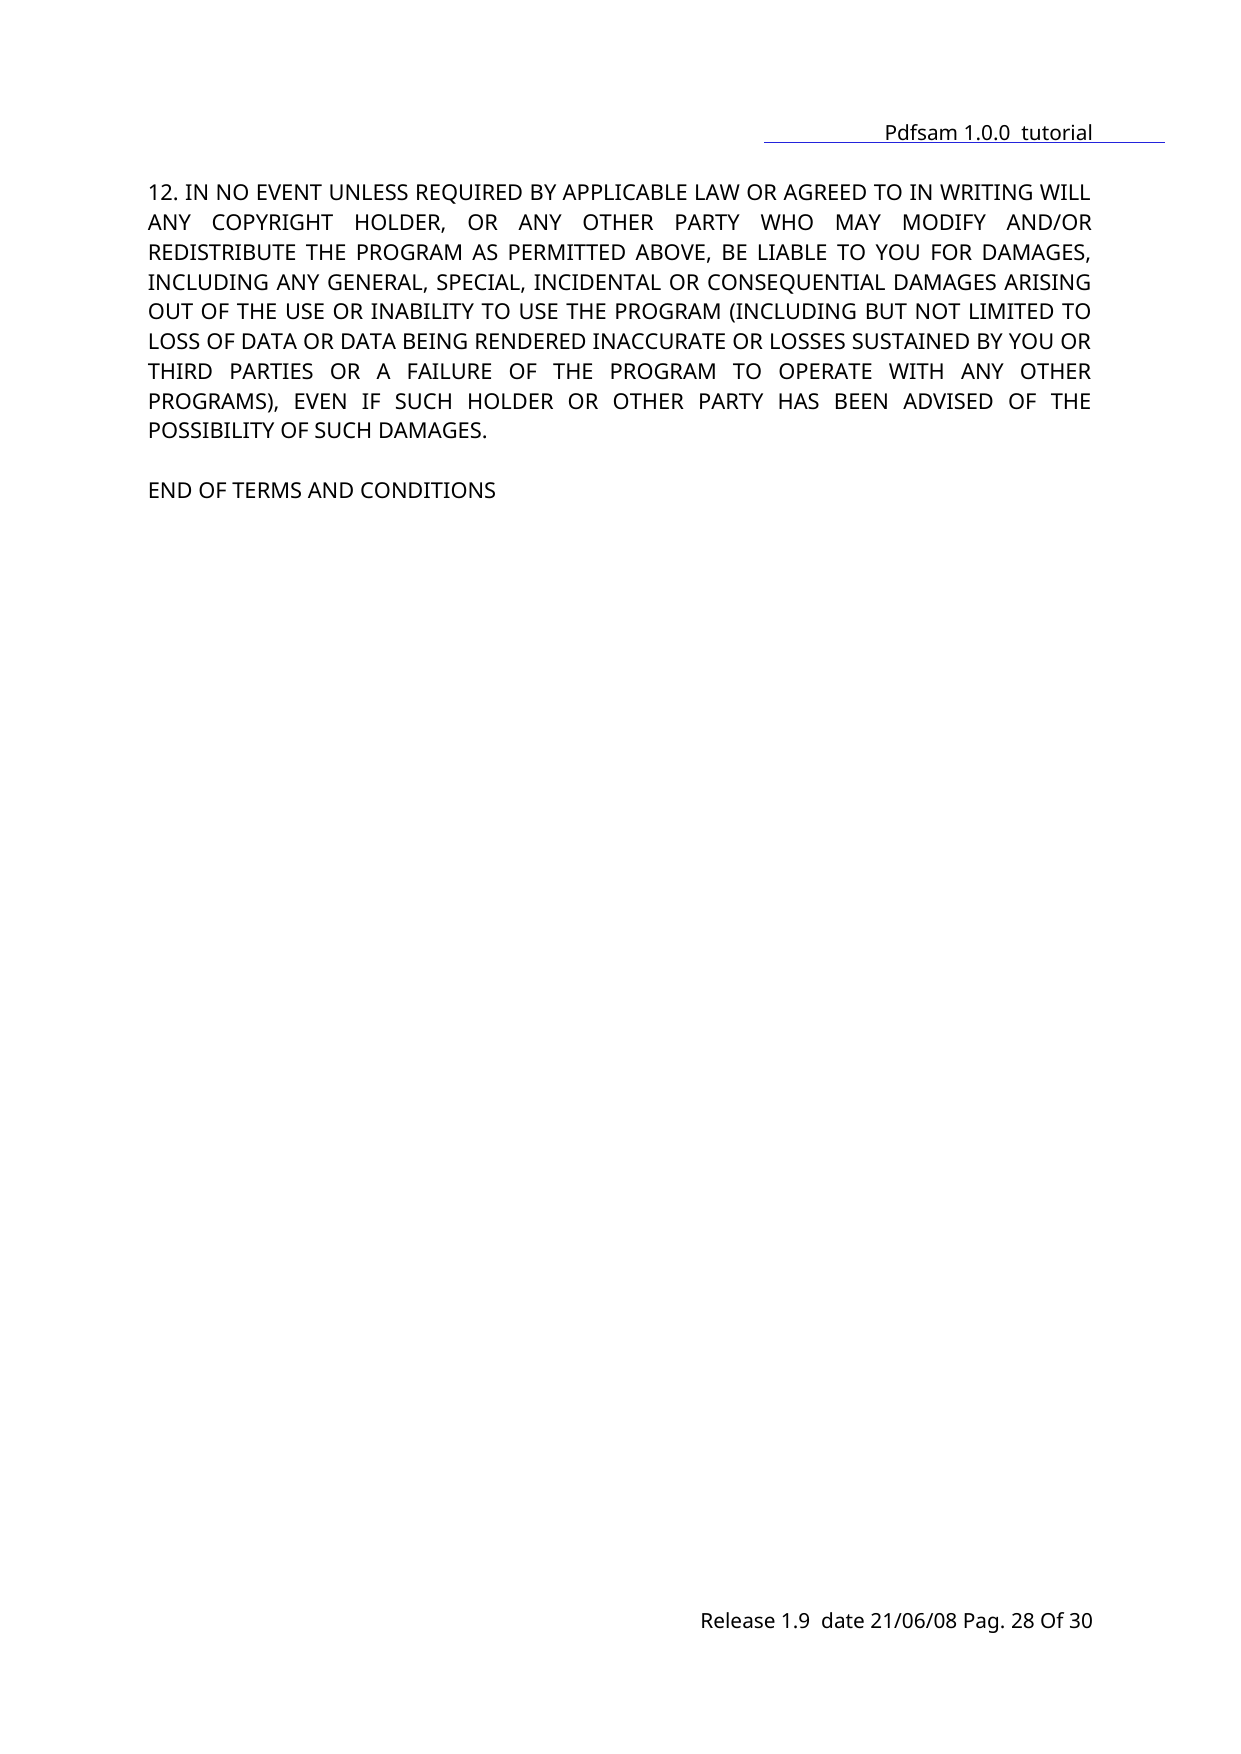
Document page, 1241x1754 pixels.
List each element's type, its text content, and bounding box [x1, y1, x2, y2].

text 12. IN NO EVENT UNLESS REQUIRED BY APPLICABLE LAW OR AGREED TO IN WRITING WILL ANY COPYRIGHT HOLDER, OR ANY OTHER PARTY WHO MAY MODIFY AND/OR REDISTRIBUTE THE PROGRAM AS PERMITTED ABOVE, BE LIABLE TO YOU FOR DAMAGES, INCLUDING ANY GENERAL, SPECIAL, INCIDENTAL OR CONSEQUENTIAL DAMAGES ARISING OUT OF THE USE OR INABILITY TO USE THE PROGRAM (INCLUDING BUT NOT LIMITED TO LOSS OF DATA OR DATA BEING RENDERED INACCURATE OR LOSSES SUSTAINED BY YOU OR THIRD PARTIES OR A FAILURE OF THE PROGRAM TO OPERATE WITH ANY OTHER PROGRAMS), EVEN IF SUCH HOLDER OR OTHER PARTY HAS BEEN ADVISED OF THE POSSIBILITY OF SUCH DAMAGES. [148, 177, 1093, 445]
text END OF TERMS AND CONDITIONS [148, 475, 1093, 505]
